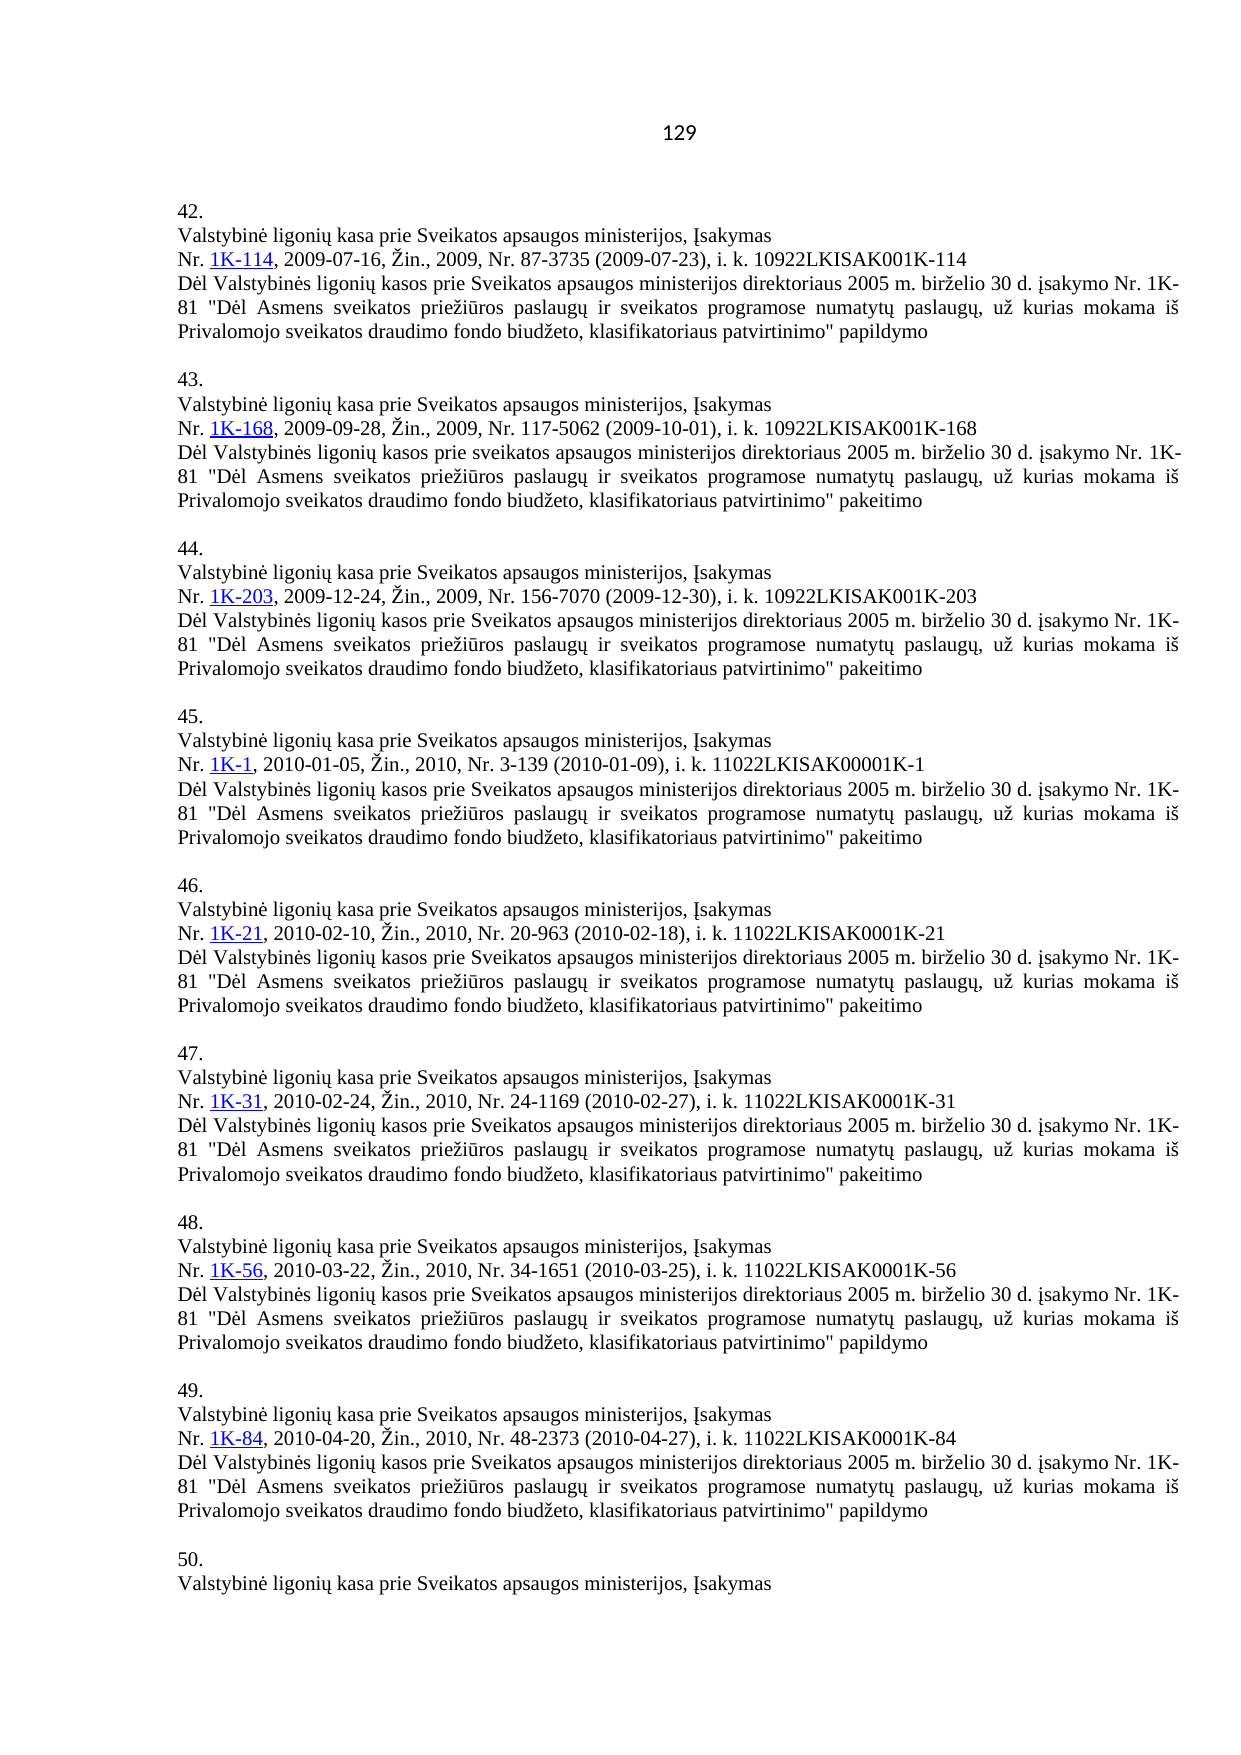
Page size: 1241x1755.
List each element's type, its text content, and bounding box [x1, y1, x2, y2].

text Dėl Valstybinės ligonių kasos prie Sveikatos apsaugos ministerijos direktoriaus 2005 m. birželio 30 d. įsakymo Nr. 1K-81 "Dėl Asmens sveikatos priežiūros paslaugų ir sveikatos programose numatytų paslaugų, už kurias mokama iš Privalomojo sveikatos draudimo fondo biudžeto, klasifikatoriaus patvirtinimo" pakeitimo [177, 776, 1181, 849]
text 46. [177, 873, 1181, 897]
text Valstybinė ligonių kasa prie Sveikatos apsaugos ministerijos, Įsakymas [177, 1234, 1181, 1258]
text Valstybinė ligonių kasa prie Sveikatos apsaugos ministerijos, Įsakymas [177, 728, 1181, 752]
text Nr. 1K-203, 2009-12-24, Žin., 2009, Nr. 156-7070 (2009-12-30), i. k. 10922LKISAK001K-203 [177, 584, 1181, 608]
text 42. [177, 199, 1181, 223]
text Nr. 1K-114, 2009-07-16, Žin., 2009, Nr. 87-3735 (2009-07-23), i. k. 10922LKISAK001K-114 [177, 247, 1181, 271]
text Dėl Valstybinės ligonių kasos prie sveikatos apsaugos ministerijos direktoriaus 2005 m. birželio 30 d. įsakymo Nr. 1K-81 "Dėl Asmens sveikatos priežiūros paslaugų ir sveikatos programose numatytų paslaugų, už kurias mokama iš Privalomojo sveikatos draudimo fondo biudžeto, klasifikatoriaus patvirtinimo" pakeitimo [177, 439, 1181, 512]
text 45. [177, 704, 1181, 728]
text Nr. 1K-84, 2010-04-20, Žin., 2010, Nr. 48-2373 (2010-04-27), i. k. 11022LKISAK0001K-84 [177, 1426, 1181, 1450]
text Valstybinė ligonių kasa prie Sveikatos apsaugos ministerijos, Įsakymas [177, 1065, 1181, 1089]
text Dėl Valstybinės ligonių kasos prie Sveikatos apsaugos ministerijos direktoriaus 2005 m. birželio 30 d. įsakymo Nr. 1K-81 "Dėl Asmens sveikatos priežiūros paslaugų ir sveikatos programose numatytų paslaugų, už kurias mokama iš Privalomojo sveikatos draudimo fondo biudžeto, klasifikatoriaus patvirtinimo" papildymo [177, 1450, 1181, 1522]
text 47. [177, 1041, 1181, 1065]
text Dėl Valstybinės ligonių kasos prie Sveikatos apsaugos ministerijos direktoriaus 2005 m. birželio 30 d. įsakymo Nr. 1K-81 "Dėl Asmens sveikatos priežiūros paslaugų ir sveikatos programose numatytų paslaugų, už kurias mokama iš Privalomojo sveikatos draudimo fondo biudžeto, klasifikatoriaus patvirtinimo" papildymo [177, 271, 1181, 343]
text 50. [177, 1546, 1181, 1571]
text Valstybinė ligonių kasa prie Sveikatos apsaugos ministerijos, Įsakymas [177, 391, 1181, 416]
text Dėl Valstybinės ligonių kasos prie Sveikatos apsaugos ministerijos direktoriaus 2005 m. birželio 30 d. įsakymo Nr. 1K-81 "Dėl Asmens sveikatos priežiūros paslaugų ir sveikatos programose numatytų paslaugų, už kurias mokama iš Privalomojo sveikatos draudimo fondo biudžeto, klasifikatoriaus patvirtinimo" papildymo [177, 1282, 1181, 1354]
text 49. [177, 1378, 1181, 1402]
text 44. [177, 536, 1181, 560]
text Valstybinė ligonių kasa prie Sveikatos apsaugos ministerijos, Įsakymas [177, 897, 1181, 921]
text Valstybinė ligonių kasa prie Sveikatos apsaugos ministerijos, Įsakymas [177, 223, 1181, 247]
text Nr. 1K-168, 2009-09-28, Žin., 2009, Nr. 117-5062 (2009-10-01), i. k. 10922LKISAK001K-168 [177, 416, 1181, 439]
text Dėl Valstybinės ligonių kasos prie Sveikatos apsaugos ministerijos direktoriaus 2005 m. birželio 30 d. įsakymo Nr. 1K-81 "Dėl Asmens sveikatos priežiūros paslaugų ir sveikatos programose numatytų paslaugų, už kurias mokama iš Privalomojo sveikatos draudimo fondo biudžeto, klasifikatoriaus patvirtinimo" pakeitimo [177, 945, 1181, 1017]
text Dėl Valstybinės ligonių kasos prie Sveikatos apsaugos ministerijos direktoriaus 2005 m. birželio 30 d. įsakymo Nr. 1K-81 "Dėl Asmens sveikatos priežiūros paslaugų ir sveikatos programose numatytų paslaugų, už kurias mokama iš Privalomojo sveikatos draudimo fondo biudžeto, klasifikatoriaus patvirtinimo" pakeitimo [177, 608, 1181, 680]
text 43. [177, 367, 1181, 391]
text 48. [177, 1209, 1181, 1234]
text Valstybinė ligonių kasa prie Sveikatos apsaugos ministerijos, Įsakymas [177, 1402, 1181, 1426]
text Nr. 1K-1, 2010-01-05, Žin., 2010, Nr. 3-139 (2010-01-09), i. k. 11022LKISAK00001K-1 [177, 752, 1181, 776]
text Valstybinė ligonių kasa prie Sveikatos apsaugos ministerijos, Įsakymas [177, 560, 1181, 584]
text Nr. 1K-56, 2010-03-22, Žin., 2010, Nr. 34-1651 (2010-03-25), i. k. 11022LKISAK0001K-56 [177, 1258, 1181, 1282]
text Nr. 1K-31, 2010-02-24, Žin., 2010, Nr. 24-1169 (2010-02-27), i. k. 11022LKISAK0001K-31 [177, 1089, 1181, 1113]
text Nr. 1K-21, 2010-02-10, Žin., 2010, Nr. 20-963 (2010-02-18), i. k. 11022LKISAK0001K-21 [177, 921, 1181, 945]
text Dėl Valstybinės ligonių kasos prie Sveikatos apsaugos ministerijos direktoriaus 2005 m. birželio 30 d. įsakymo Nr. 1K-81 "Dėl Asmens sveikatos priežiūros paslaugų ir sveikatos programose numatytų paslaugų, už kurias mokama iš Privalomojo sveikatos draudimo fondo biudžeto, klasifikatoriaus patvirtinimo" pakeitimo [177, 1113, 1181, 1186]
text Valstybinė ligonių kasa prie Sveikatos apsaugos ministerijos, Įsakymas [177, 1571, 1181, 1594]
